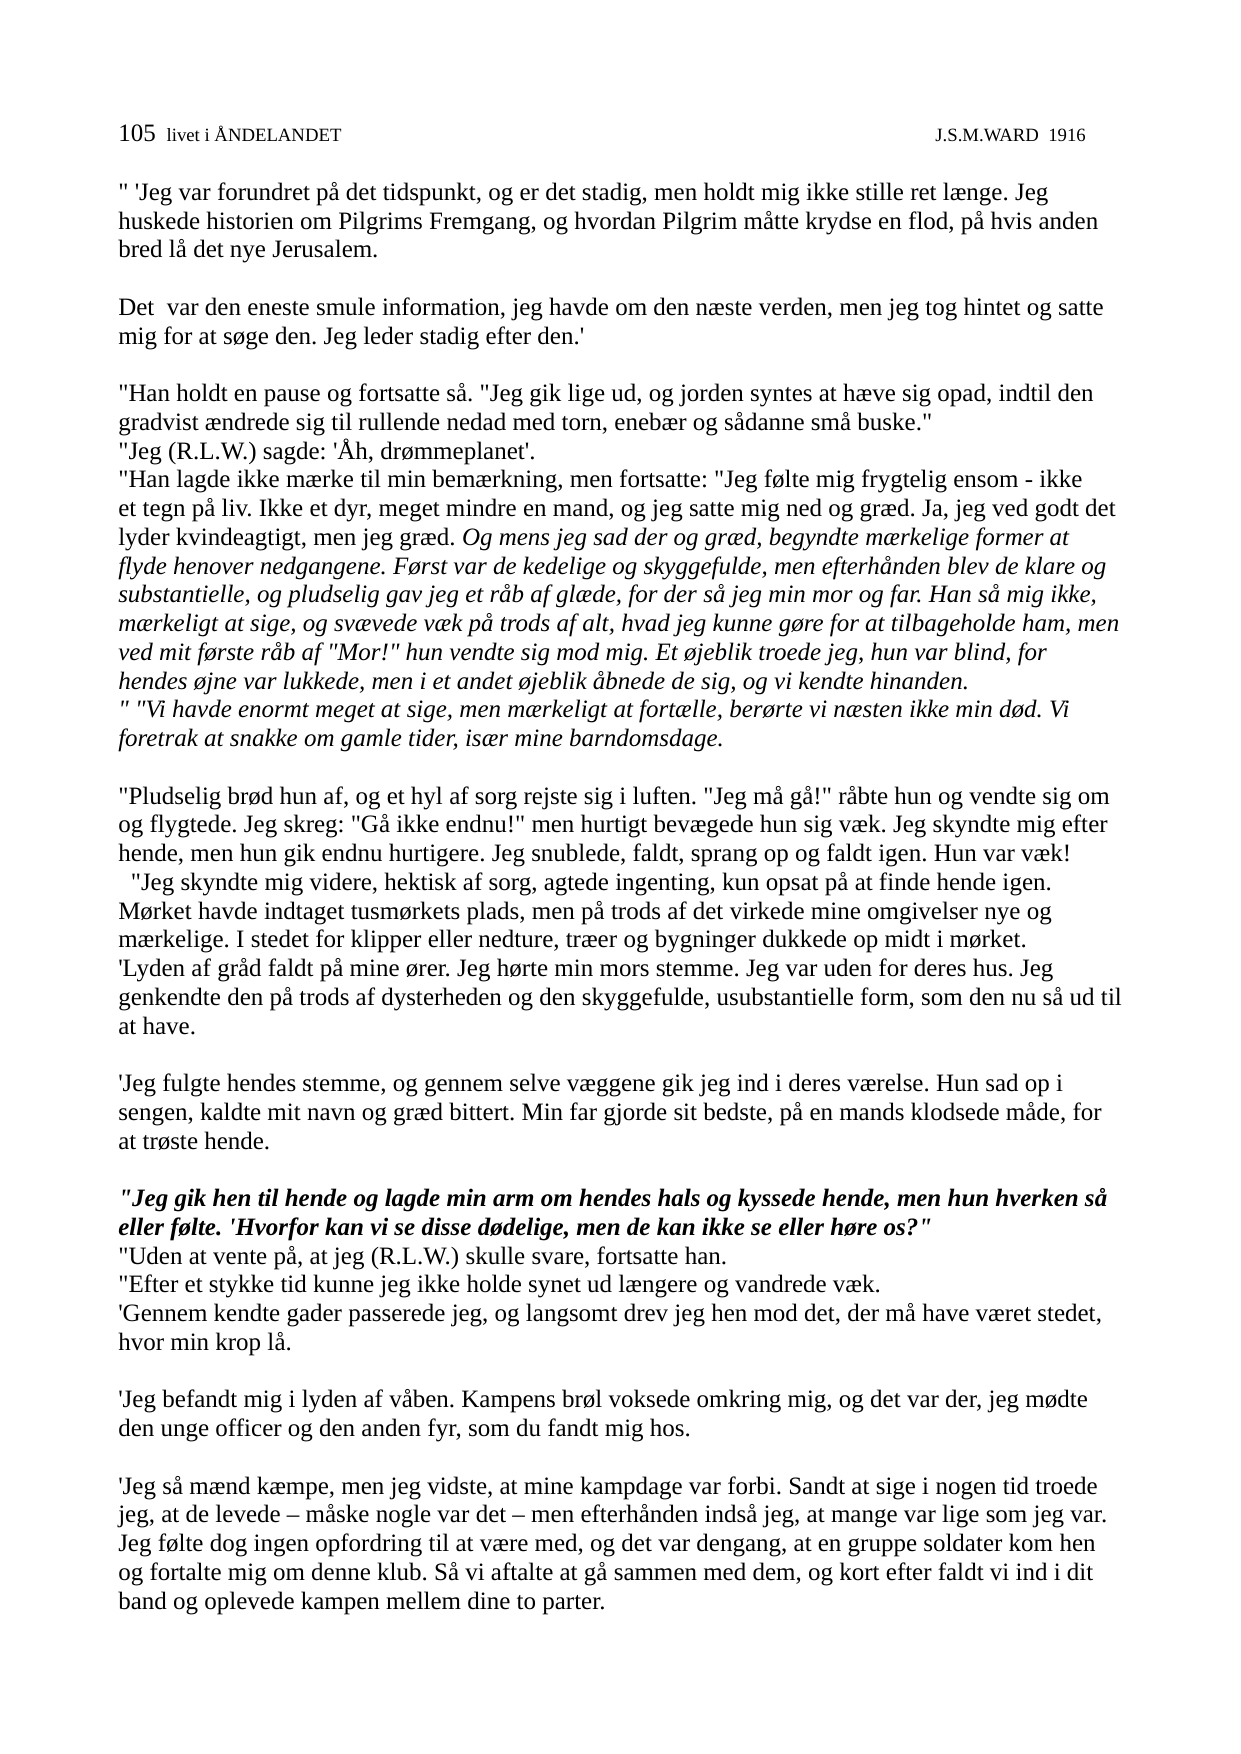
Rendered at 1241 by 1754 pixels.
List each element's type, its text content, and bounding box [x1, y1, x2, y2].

text "Jeg (R.L.W.) sagde: 'Åh, drømmeplanet'. [118, 436, 1122, 464]
text 'Jeg fulgte hendes stemme, og gennem selve væggene gik jeg ind i deres værelse. Hun sad op i sengen, kaldte mit navn og græd bittert. Min far gjorde sit bedste, på en mands klodsede måde, for at trøste hende. [118, 1068, 1122, 1154]
text "Jeg skyndte mig videre, hektisk af sorg, agtede ingenting, kun opsat på at finde hende igen. Mørket havde indtaget tusmørkets plads, men på trods af det virkede mine omgivelser nye og mærkelige. I stedet for klipper eller nedture, træer og bygninger dukkede op midt i mørket. [118, 867, 1122, 953]
text "Han lagde ikke mærke til min bemærkning, men fortsatte: "Jeg følte mig frygtelig ensom - ikke [118, 464, 1122, 493]
text 'Jeg befandt mig i lyden af våben. Kampens brøl voksede omkring mig, og det var der, jeg mødte den unge officer og den anden fyr, som du fandt mig hos. [118, 1384, 1122, 1442]
text et tegn på liv. Ikke et dyr, meget mindre en mand, og jeg satte mig ned og græd. Ja, jeg ved godt det lyder kvindeagtigt, men jeg græd. Og mens jeg sad der og græd, begyndte mærkelige former at flyde henover nedgangene. Først var de kedelige og skyggefulde, men efterhånden blev de klare og substantielle, og pludselig gav jeg et råb af glæde, for der så jeg min mor og far. Han så mig ikke, mærkeligt at sige, og svævede væk på trods af alt, hvad jeg kunne gøre for at tilbageholde ham, men ved mit første råb af "Mor!" hun vendte sig mod mig. Et øjeblik troede jeg, hun var blind, for hendes øjne var lukkede, men i et andet øjeblik åbnede de sig, og vi kendte hinanden. [118, 493, 1122, 694]
text 'Lyden af gråd faldt på mine ører. Jeg hørte min mors stemme. Jeg var uden for deres hus. Jeg genkendte den på trods af dysterheden og den skyggefulde, usubstantielle form, som den nu så ud til at have. [118, 953, 1122, 1039]
text "Jeg gik hen til hende og lagde min arm om hendes hals og kyssede hende, men hun hverken så eller følte. 'Hvorfor kan vi se disse dødelige, men de kan ikke se eller høre os?" [118, 1183, 1122, 1241]
text "Pludselig brød hun af, og et hyl af sorg rejste sig i luften. "Jeg må gå!" råbte hun og vendte sig om og flygtede. Jeg skreg: "Gå ikke endnu!" men hurtigt bevægede hun sig væk. Jeg skyndte mig efter hende, men hun gik endnu hurtigere. Jeg snublede, faldt, sprang op og faldt igen. Hun var væk! [118, 781, 1122, 867]
text " "Vi havde enormt meget at sige, men mærkeligt at fortælle, berørte vi næsten ikke min død. Vi foretrak at snakke om gamle tider, især mine barndomsdage. [118, 694, 1122, 752]
text Det var den eneste smule information, jeg havde om den næste verden, men jeg tog hintet og satte mig for at søge den. Jeg leder stadig efter den.' [118, 292, 1122, 349]
text " 'Jeg var forundret på det tidspunkt, og er det stadig, men holdt mig ikke stille ret længe. Jeg huskede historien om Pilgrims Fremgang, og hvordan Pilgrim måtte krydse en flod, på hvis anden bred lå det nye Jerusalem. [118, 177, 1122, 263]
text "Han holdt en pause og fortsatte så. "Jeg gik lige ud, og jorden syntes at hæve sig opad, indtil den gradvist ændrede sig til rullende nedad med torn, enebær og sådanne små buske." [118, 378, 1122, 436]
text "Uden at vente på, at jeg (R.L.W.) skulle svare, fortsatte han. [118, 1241, 1122, 1269]
text 'Gennem kendte gader passerede jeg, og langsomt drev jeg hen mod det, der må have været stedet, hvor min krop lå. [118, 1298, 1122, 1356]
text "Efter et stykke tid kunne jeg ikke holde synet ud længere og vandrede væk. [118, 1269, 1122, 1298]
text 'Jeg så mænd kæmpe, men jeg vidste, at mine kampdage var forbi. Sandt at sige i nogen tid troede jeg, at de levede – måske nogle var det – men efterhånden indså jeg, at mange var lige som jeg var. Jeg følte dog ingen opfordring til at være med, og det var dengang, at en gruppe soldater kom hen og fortalte mig om denne klub. Så vi aftalte at gå sammen med dem, og kort efter faldt vi ind i dit band og oplevede kampen mellem dine to parter. [118, 1471, 1122, 1614]
